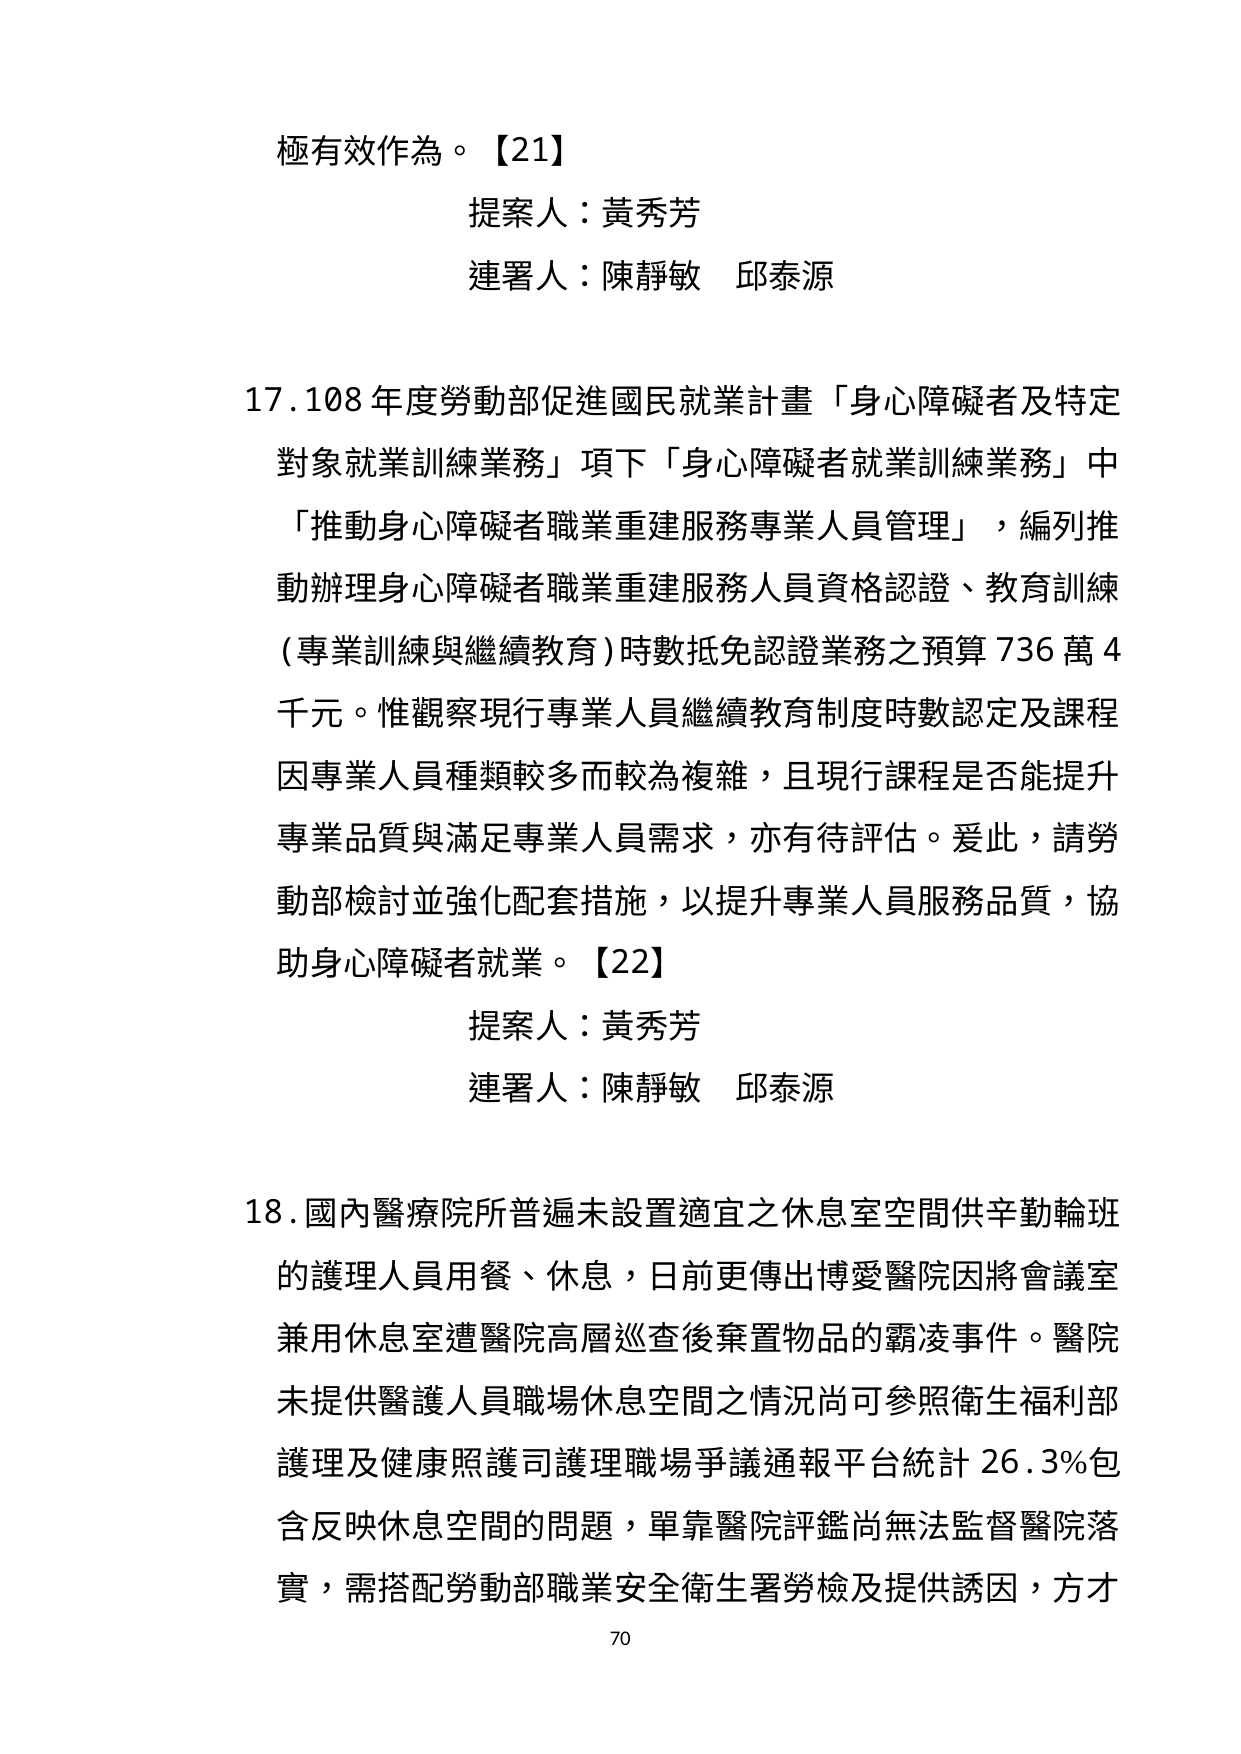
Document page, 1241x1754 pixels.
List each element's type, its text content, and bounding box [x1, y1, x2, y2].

text 極有效作為。【21】 [243, 107, 1122, 169]
text 18.國內醫療院所普遍未設置適宜之休息室空間供辛勤輪班的護理人員用餐、休息，日前更傳出博愛醫院因將會議室兼用休息室遭醫院高層巡查後棄置物品的霸凌事件。醫院未提供醫護人員職場休息空間之情況尚可參照衛生福利部護理及健康照護司護理職場爭議通報平台統計26.3%包含反映休息空間的問題，單靠醫院評鑑尚無法監督醫院落實，需搭配勞動部職業安全衛生署勞檢及提供誘因，方才 [243, 1169, 1122, 1607]
text 17.108年度勞動部促進國民就業計畫「身心障礙者及特定對象就業訓練業務」項下「身心障礙者就業訓練業務」中「推動身心障礙者職業重建服務專業人員管理」，編列推動辦理身心障礙者職業重建服務人員資格認證、教育訓練(專業訓練與繼續教育)時數抵免認證業務之預算736萬4千元。惟觀察現行專業人員繼續教育制度時數認定及課程，因專業人員種類較多而較為複雜，且現行課程是否能提升專業品質與滿足專業人員需求，亦有待評估。爰此，請勞動部檢討並強化配套措施，以提升專業人員服務品質，協助身心障礙者就業。【22】 [243, 357, 1122, 982]
text 提案人：黃秀芳 [468, 982, 1122, 1044]
text 連署人：陳靜敏 邱泰源 [468, 1044, 1122, 1107]
text 連署人：陳靜敏 邱泰源 [468, 232, 1122, 294]
text 提案人：黃秀芳 [468, 169, 1122, 232]
